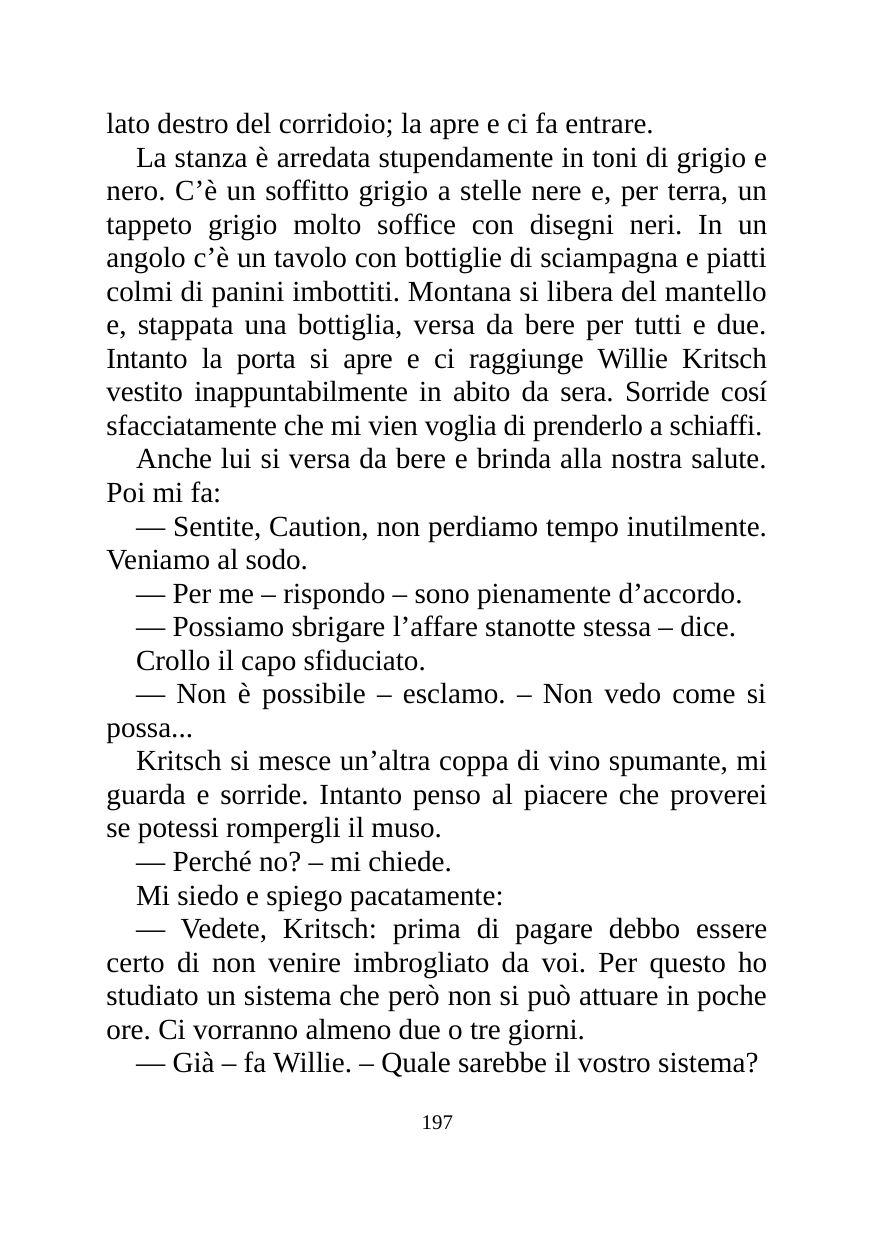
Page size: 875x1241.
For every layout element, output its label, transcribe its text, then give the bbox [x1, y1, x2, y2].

text — Perché no? – mi chiede. [106, 844, 768, 878]
text — Vedete, Kritsch: prima di pagare debbo essere certo di non venire imbrogliato da voi. Per questo ho studiato un sistema che però non si può attuare in poche ore. Ci vorranno almeno due o tre giorni. [106, 911, 768, 1045]
text — Sentite, Caution, non perdiamo tempo inutilmente. Veniamo al sodo. [106, 509, 768, 576]
text Kritsch si mesce un’altra coppa di vino spumante, mi guarda e sorride. Intanto penso al piacere che proverei se potessi rompergli il muso. [106, 743, 768, 844]
text La stanza è arredata stupendamente in toni di grigio e nero. C’è un soffitto grigio a stelle nere e, per terra, un tappeto grigio molto soffice con disegni neri. In un angolo c’è un tavolo con bottiglie di sciampagna e piatti colmi di panini imbottiti. Montana si libera del mantello e, stappata una bottiglia, versa da bere per tutti e due. Intanto la porta si apre e ci raggiunge Willie Kritsch vestito inappuntabilmente in abito da sera. Sorride cosí sfacciatamente che mi vien voglia di prenderlo a schiaffi. [106, 140, 768, 442]
text Mi siedo e spiego pacatamente: [106, 878, 768, 911]
text lato destro del corridoio; la apre e ci fa entrare. [106, 106, 768, 140]
text — Non è possibile – esclamo. – Non vedo come si possa... [106, 676, 768, 743]
text Anche lui si versa da bere e brinda alla nostra salute. Poi mi fa: [106, 442, 768, 509]
text — Per me – rispondo – sono pienamente d’accordo. [106, 576, 768, 609]
text — Possiamo sbrigare l’affare stanotte stessa – dice. [106, 609, 768, 643]
text — Già – fa Willie. – Quale sarebbe il vostro sistema? [106, 1045, 768, 1079]
text Crollo il capo sfiduciato. [106, 643, 768, 676]
